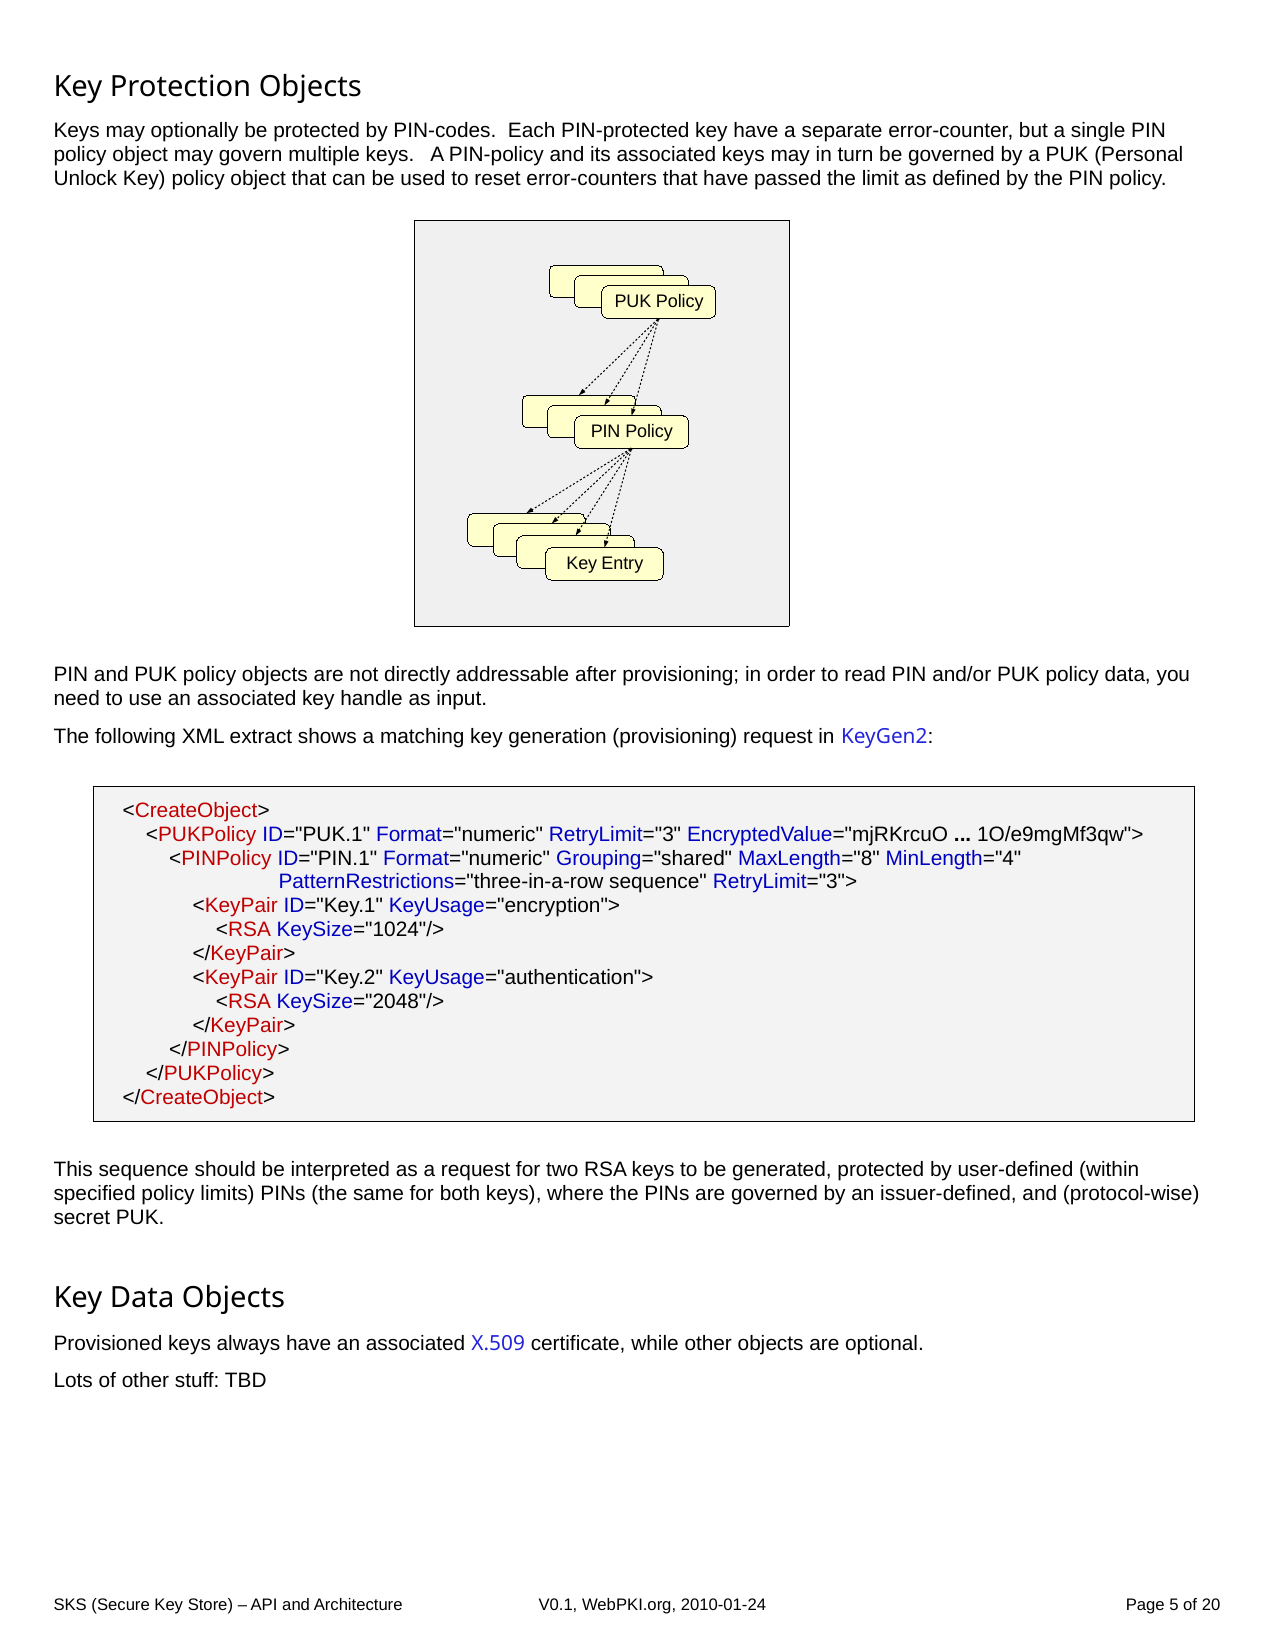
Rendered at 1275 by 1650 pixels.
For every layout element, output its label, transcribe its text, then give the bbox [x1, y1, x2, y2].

text The following XML extract shows a matching key generation (provisioning) request in KeyGen2: [53, 721, 1221, 774]
text Lots of other stuff: TBD [53, 1368, 1221, 1392]
subtitle Key Protection Objects [53, 66, 1221, 105]
table_header <CreateObject> <PUKPolicy ID="PUK.1" Format="numeric" RetryLimit="3" EncryptedValue="mjRKrcuO ... 1O/e9mgMf3qw"> <PINPolicy ID="PIN.1" Format="numeric" Grouping="shared" MaxLength="8" MinLength="4" PatternRestrictions="three-in-a-row sequence" RetryLimit="3"> <KeyPair ID="Key.1" KeyUsage="encryption"> <RSA KeySize="1024"/> </KeyPair> <KeyPair ID="Key.2" KeyUsage="authentication"> <RSA KeySize="2048"/> </KeyPair> </PINPolicy> </PUKPolicy> </CreateObject> [94, 787, 1194, 1121]
text PIN and PUK policy objects are not directly addressable after provisioning; in order to read PIN and/or PUK policy data, you need to use an associated key handle as input. [53, 662, 1221, 710]
text This sequence should be interpreted as a request for two RSA keys to be generated, protected by user-defined (within specified policy limits) PINs (the same for both keys), where the PINs are governed by an issuer-defined, and (protocol-wise) secret PUK. [53, 1157, 1221, 1228]
text Keys may optionally be protected by PIN-codes. Each PIN-protected key have a separate error-counter, but a single PIN policy object may govern multiple keys. A PIN-policy and its associated keys may in turn be governed by a PUK (Personal Unlock Key) policy object that can be used to reset error-counters that have passed the limit as defined by the PIN policy. [53, 118, 1221, 190]
subtitle Key Data Objects [53, 1276, 1221, 1316]
text Provisioned keys always have an associated X.509 certificate, while other objects are optional. [53, 1328, 1221, 1356]
